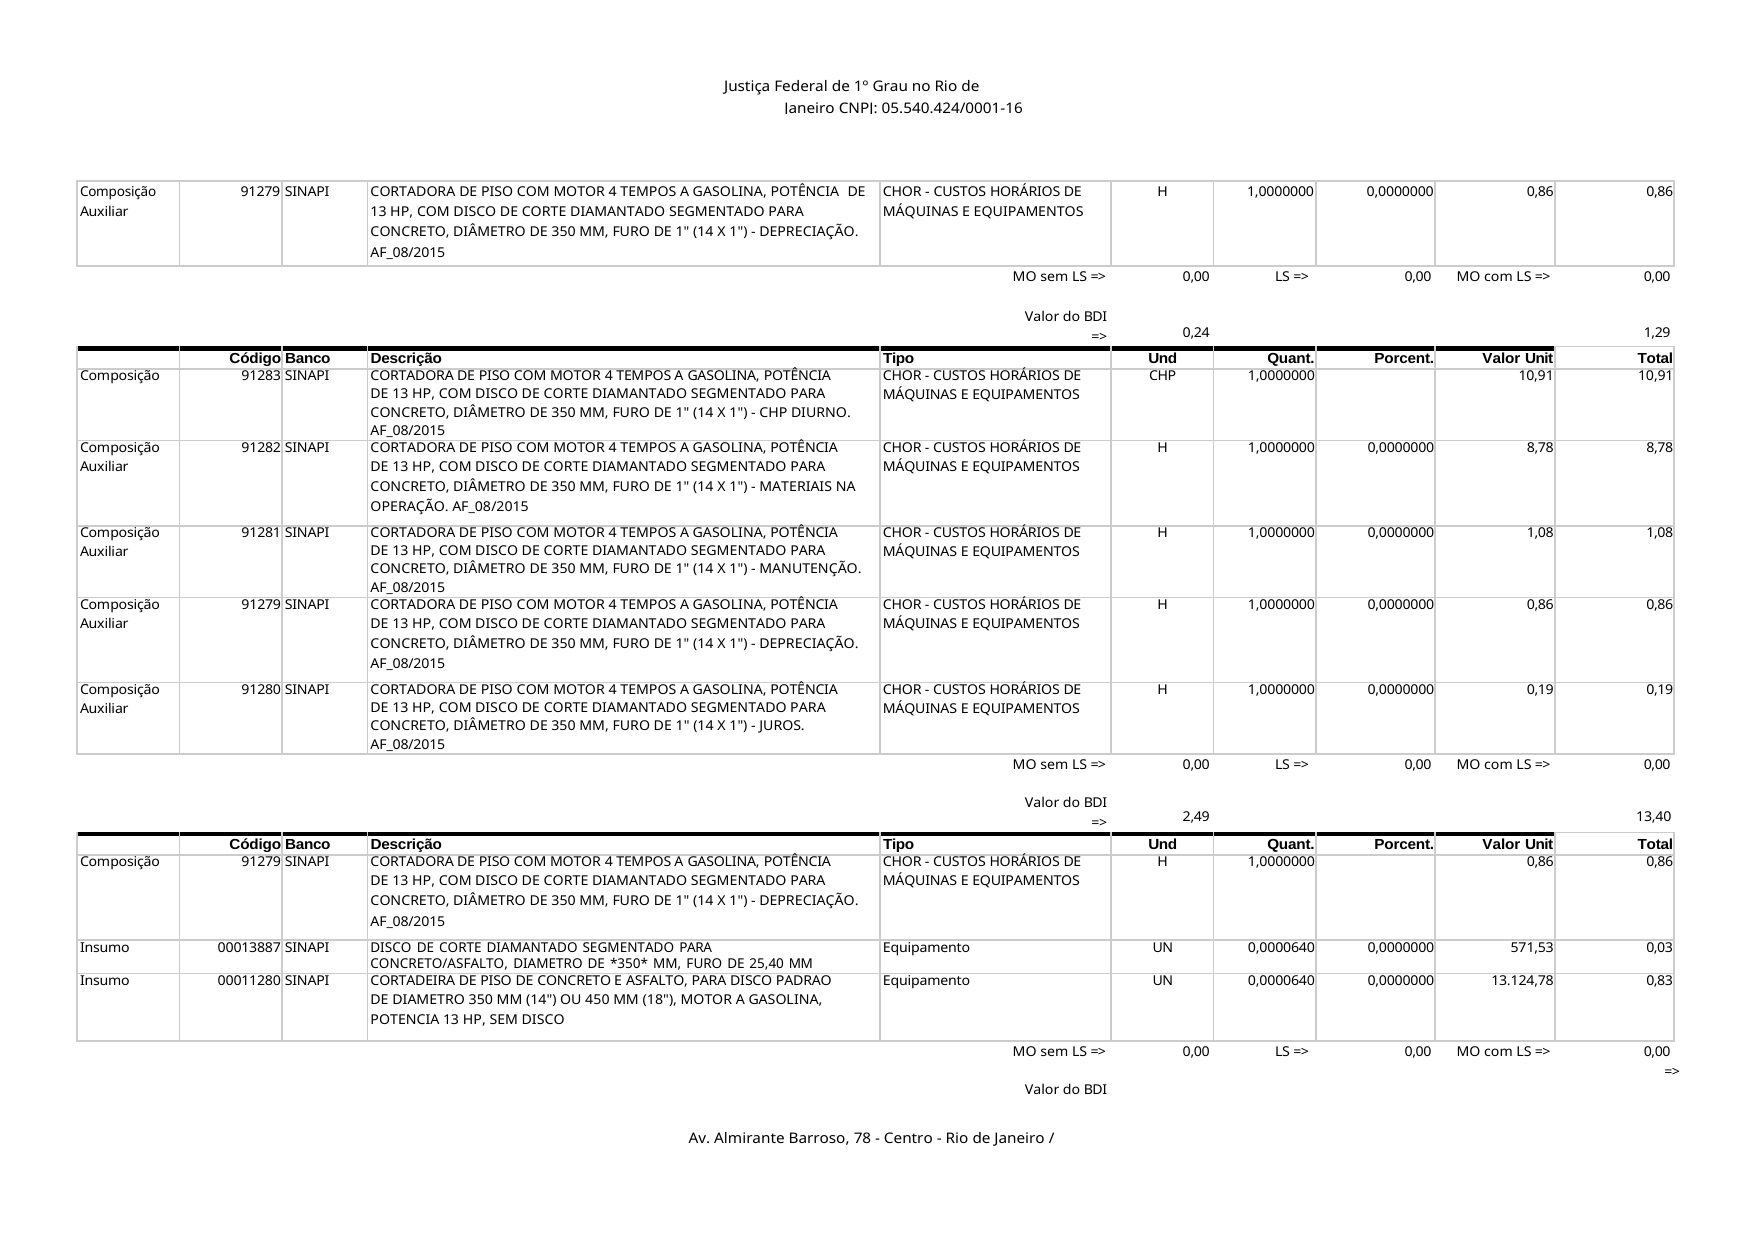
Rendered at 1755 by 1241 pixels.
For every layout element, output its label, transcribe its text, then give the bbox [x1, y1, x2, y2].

table_cell H [1112, 527, 1213, 596]
table_header H [1112, 182, 1213, 265]
table_cell H [1112, 856, 1213, 939]
table_cell Insumo [78, 974, 179, 1040]
table_cell 1,08 [1556, 527, 1673, 596]
table_cell DISCO DE CORTE DIAMANTADO SEGMENTADO PARA CONCRETO/ASFALTO, DIAMETRO DE *350* MM, FURO DE 25,40 MM [368, 941, 879, 972]
table_cell Composição Auxiliar [78, 683, 179, 753]
table_cell 8,78 [1556, 441, 1673, 525]
table_cell 0,83 [1556, 974, 1673, 1040]
table_header SINAPI [283, 182, 367, 265]
table_cell 1,0000000 [1214, 370, 1315, 439]
table_cell 0,86 [1436, 856, 1554, 939]
text => [1112, 1062, 1680, 1080]
table_header Banco [283, 836, 367, 854]
table_cell SINAPI [283, 941, 367, 972]
table_cell 10,91 [1436, 370, 1554, 439]
table_cell 91283 [180, 370, 281, 439]
table_cell 1,08 [1436, 527, 1554, 596]
table_header Und [1112, 351, 1213, 368]
table_header 0,86 [1436, 182, 1554, 265]
table_header [78, 351, 179, 368]
table_header Porcent. [1317, 836, 1434, 854]
table_cell CHOR - CUSTOS HORÁRIOS DE MÁQUINAS E EQUIPAMENTOS [881, 683, 1110, 753]
table_header 0,86 [1556, 182, 1673, 265]
table_cell SINAPI [283, 856, 367, 939]
table_cell 1,0000000 [1214, 683, 1315, 753]
table_cell Composição Auxiliar [78, 527, 179, 596]
table_cell 0,0000000 [1317, 598, 1434, 682]
table_header Tipo [881, 836, 1110, 854]
table_cell 0,0000000 [1317, 974, 1434, 1040]
table_header 91279 [180, 182, 281, 265]
table_cell 10,91 [1556, 370, 1673, 439]
text 0,24 1,29 [1182, 323, 1680, 341]
table_cell 91281 [180, 527, 281, 596]
table_header Und [1112, 836, 1213, 854]
table_cell 571,53 [1436, 941, 1554, 972]
text 2,49 13,40 [1182, 807, 1680, 826]
table_header Quant. [1214, 351, 1315, 368]
table_cell 0,19 [1436, 683, 1554, 753]
table_cell 0,0000000 [1317, 527, 1434, 596]
text Valor do BDI [74, 307, 1107, 326]
table_cell Equipamento [881, 974, 1110, 1040]
text MO sem LS => 0,00 LS => 0,00 MO com LS => 0,00 [1012, 267, 1680, 286]
table_cell 8,78 [1436, 441, 1554, 525]
table_cell UN [1112, 974, 1213, 1040]
table_cell Equipamento [881, 941, 1110, 972]
table_cell H [1112, 441, 1213, 525]
table_cell 0,19 [1556, 683, 1673, 753]
text MO sem LS => 0,00 LS => 0,00 MO com LS => 0,00 [1012, 1042, 1680, 1060]
table_cell 0,0000000 [1317, 941, 1434, 972]
table_cell CORTADORA DE PISO COM MOTOR 4 TEMPOS A GASOLINA, POTÊNCIA DE 13 HP, COM DISCO DE CORTE DIAMANTADO SEGMENTADO PARA CONCRETO, DIÂMETRO DE 350 MM, FURO DE 1" (14 X 1") - DEPRECIAÇÃO. AF_08/2015 [368, 856, 879, 939]
table_cell CORTADORA DE PISO COM MOTOR 4 TEMPOS A GASOLINA, POTÊNCIA DE 13 HP, COM DISCO DE CORTE DIAMANTADO SEGMENTADO PARA CONCRETO, DIÂMETRO DE 350 MM, FURO DE 1" (14 X 1") - DEPRECIAÇÃO. AF_08/2015 [368, 598, 879, 682]
table_cell SINAPI [283, 974, 367, 1040]
table_cell [1317, 370, 1434, 439]
table_cell Composição [78, 370, 179, 439]
text => [74, 327, 1107, 346]
table_cell 0,86 [1556, 598, 1673, 682]
table_header Composição Auxiliar [78, 182, 179, 265]
table_header Código [180, 351, 281, 368]
table_cell H [1112, 683, 1213, 753]
table_cell CHOR - CUSTOS HORÁRIOS DE MÁQUINAS E EQUIPAMENTOS [881, 441, 1110, 525]
text Valor do BDI [74, 793, 1107, 812]
table_header Descrição [368, 351, 879, 368]
table_cell [1317, 856, 1434, 939]
table_header 1,0000000 [1214, 182, 1315, 265]
table_cell 91282 [180, 441, 281, 525]
table_cell 91279 [180, 598, 281, 682]
table_cell 0,0000640 [1214, 941, 1315, 972]
table_cell 0,0000640 [1214, 974, 1315, 1040]
table_cell CORTADORA DE PISO COM MOTOR 4 TEMPOS A GASOLINA, POTÊNCIA DE 13 HP, COM DISCO DE CORTE DIAMANTADO SEGMENTADO PARA CONCRETO, DIÂMETRO DE 350 MM, FURO DE 1" (14 X 1") - CHP DIURNO. AF_08/2015 [368, 370, 879, 439]
table_cell 00013887 [180, 941, 281, 972]
table_cell 0,86 [1436, 598, 1554, 682]
table_cell SINAPI [283, 683, 367, 753]
table_cell 1,0000000 [1214, 598, 1315, 682]
table_cell 0,0000000 [1317, 441, 1434, 525]
table_header [78, 836, 179, 854]
table_header Valor Unit [1436, 351, 1554, 368]
table_header Banco [283, 351, 367, 368]
table_cell SINAPI [283, 527, 367, 596]
table_cell CHOR - CUSTOS HORÁRIOS DE MÁQUINAS E EQUIPAMENTOS [881, 370, 1110, 439]
table_cell 0,03 [1556, 941, 1673, 972]
table_cell SINAPI [283, 441, 367, 525]
table_cell 1,0000000 [1214, 441, 1315, 525]
table_cell CHP [1112, 370, 1213, 439]
table_header Valor Unit [1436, 836, 1554, 854]
table_cell CORTADORA DE PISO COM MOTOR 4 TEMPOS A GASOLINA, POTÊNCIA DE 13 HP, COM DISCO DE CORTE DIAMANTADO SEGMENTADO PARA CONCRETO, DIÂMETRO DE 350 MM, FURO DE 1" (14 X 1") - MATERIAIS NA OPERAÇÃO. AF_08/2015 [368, 441, 879, 525]
text MO sem LS => 0,00 LS => 0,00 MO com LS => 0,00 [1012, 755, 1680, 773]
table_cell SINAPI [283, 370, 367, 439]
table_header CHOR - CUSTOS HORÁRIOS DE MÁQUINAS E EQUIPAMENTOS [881, 182, 1110, 265]
table_cell Composição Auxiliar [78, 441, 179, 525]
table_cell 91280 [180, 683, 281, 753]
text => [74, 813, 1107, 832]
table_cell CORTADORA DE PISO COM MOTOR 4 TEMPOS A GASOLINA, POTÊNCIA DE 13 HP, COM DISCO DE CORTE DIAMANTADO SEGMENTADO PARA CONCRETO, DIÂMETRO DE 350 MM, FURO DE 1" (14 X 1") - MANUTENÇÃO. AF_08/2015 [368, 527, 879, 596]
table_cell 1,0000000 [1214, 856, 1315, 939]
table_cell Insumo [78, 941, 179, 972]
table_cell UN [1112, 941, 1213, 972]
table_cell CORTADEIRA DE PISO DE CONCRETO E ASFALTO, PARA DISCO PADRAO DE DIAMETRO 350 MM (14") OU 450 MM (18"), MOTOR A GASOLINA, POTENCIA 13 HP, SEM DISCO [368, 974, 879, 1040]
table_header CORTADORA DE PISO COM MOTOR 4 TEMPOS A GASOLINA, POTÊNCIA DE 13 HP, COM DISCO DE CORTE DIAMANTADO SEGMENTADO PARA CONCRETO, DIÂMETRO DE 350 MM, FURO DE 1" (14 X 1") - DEPRECIAÇÃO. AF_08/2015 [368, 182, 879, 265]
table_header Código [180, 836, 281, 854]
table_header 0,0000000 [1317, 182, 1434, 265]
table_cell CHOR - CUSTOS HORÁRIOS DE MÁQUINAS E EQUIPAMENTOS [881, 527, 1110, 596]
table_cell 13.124,78 [1436, 974, 1554, 1040]
table_cell H [1112, 598, 1213, 682]
table_header Porcent. [1317, 351, 1434, 368]
table_header Quant. [1214, 836, 1315, 854]
table_header Descrição [368, 836, 879, 854]
table_cell 0,0000000 [1317, 683, 1434, 753]
table_header Total [1556, 347, 1673, 368]
table_cell SINAPI [283, 598, 367, 682]
table_cell 91279 [180, 856, 281, 939]
table_cell Composição Auxiliar [78, 598, 179, 682]
table_cell CHOR - CUSTOS HORÁRIOS DE MÁQUINAS E EQUIPAMENTOS [881, 856, 1110, 939]
table_cell 0,86 [1556, 856, 1673, 939]
table_cell CHOR - CUSTOS HORÁRIOS DE MÁQUINAS E EQUIPAMENTOS [881, 598, 1110, 682]
table_header Total [1556, 833, 1673, 854]
table_header Tipo [881, 351, 1110, 368]
table_cell Composição [78, 856, 179, 939]
table_cell CORTADORA DE PISO COM MOTOR 4 TEMPOS A GASOLINA, POTÊNCIA DE 13 HP, COM DISCO DE CORTE DIAMANTADO SEGMENTADO PARA CONCRETO, DIÂMETRO DE 350 MM, FURO DE 1" (14 X 1") - JUROS. AF_08/2015 [368, 683, 879, 753]
table_cell 00011280 [180, 974, 281, 1040]
table_cell 1,0000000 [1214, 527, 1315, 596]
text Valor do BDI [74, 1080, 1107, 1099]
